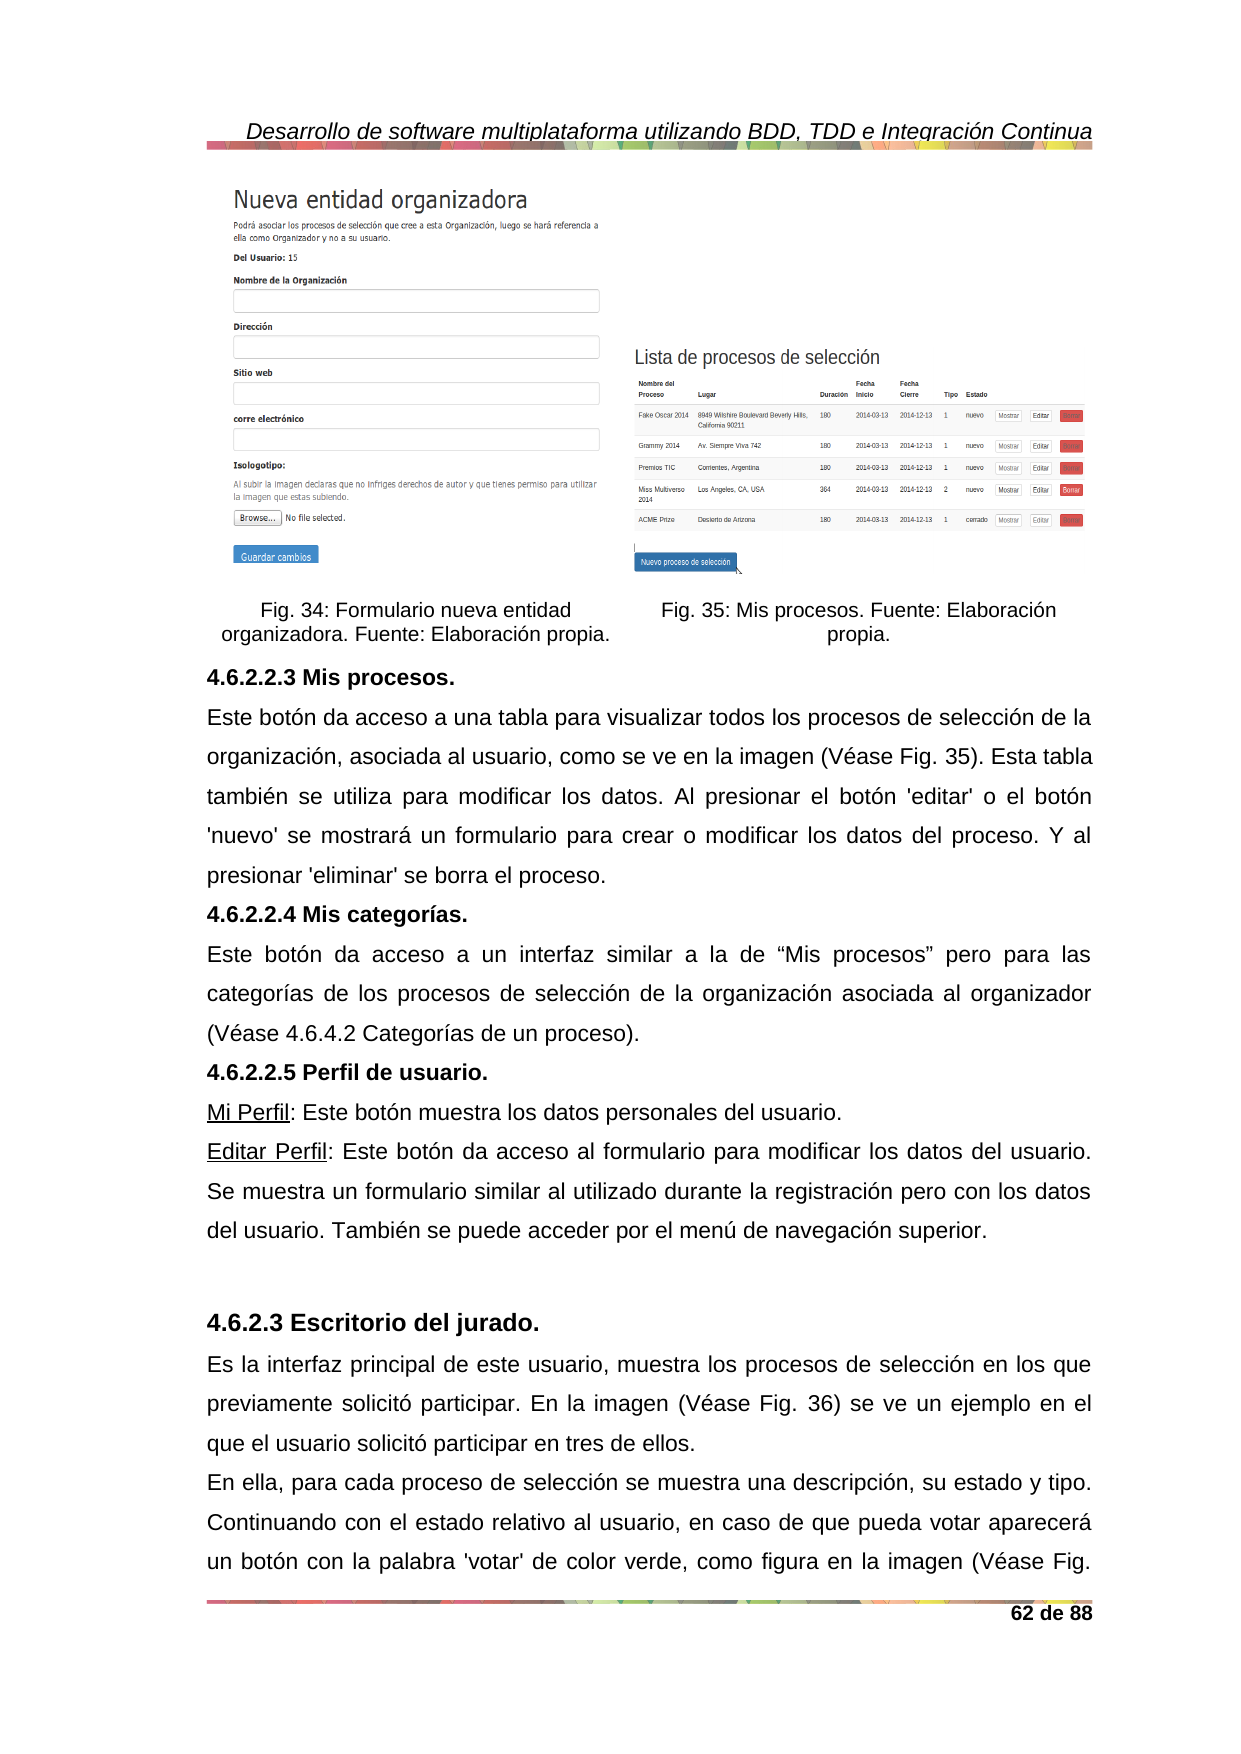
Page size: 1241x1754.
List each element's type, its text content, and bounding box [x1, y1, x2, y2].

table_header [207, 184, 625, 580]
text En ella, para cada proceso de selección se muestra una descripción, su estado y tipo. Continuando con el estado relativo al usuario, en caso de que pueda votar aparecerá un botón con la palabra 'votar' de color verde, como figura en la imagen (Véase Fig. [207, 1469, 1093, 1575]
list 4.6.2.3 Escritorio del jurado. [207, 1308, 1093, 1337]
picture [230, 189, 601, 563]
text 4.6.2.2.3 Mis procesos. [207, 664, 1093, 691]
text Editar Perfil: Este botón da acceso al formulario para modificar los datos del usuario. Se muestra un formulario similar al utilizado durante la registración pero con los datos del usuario. También se puede acceder por el menú de navegación superior. [207, 1138, 1093, 1243]
picture [632, 347, 1085, 574]
text 4.6.2.2.4 Mis categorías. [207, 901, 1093, 928]
table_cell Fig. 34: Formulario nueva entidad organizadora. Fuente: Elaboración propia. [207, 580, 625, 664]
text Este botón da acceso a una tabla para visualizar todos los procesos de selección de la organización, asociada al usuario, como se ve en la imagen (Véase Fig. 35). Esta tabla también se utiliza para modificar los datos. Al presionar el botón 'editar' o el botón 'nuevo' se mostrará un formulario para crear o modificar los datos del proceso. Y al presionar 'eliminar' se borra el proceso. [207, 704, 1093, 888]
table_cell Fig. 35: Mis procesos. Fuente: Elaboración propia. [625, 580, 1093, 664]
text Este botón da acceso a un interfaz similar a la de “Mis procesos” pero para las categorías de los procesos de selección de la organización asociada al organizador (Véase 4.6.4.2 Categorías de un proceso). [207, 941, 1093, 1046]
text Es la interfaz principal de este usuario, muestra los procesos de selección en los que previamente solicitó participar. En la imagen (Véase Fig. 36) se ve un ejemplo en el que el usuario solicitó participar en tres de ellos. [207, 1351, 1093, 1456]
text Mi Perfil: Este botón muestra los datos personales del usuario. [207, 1099, 1093, 1125]
table_header [625, 184, 1093, 580]
text 4.6.2.2.5 Perfil de usuario. [207, 1059, 1093, 1086]
